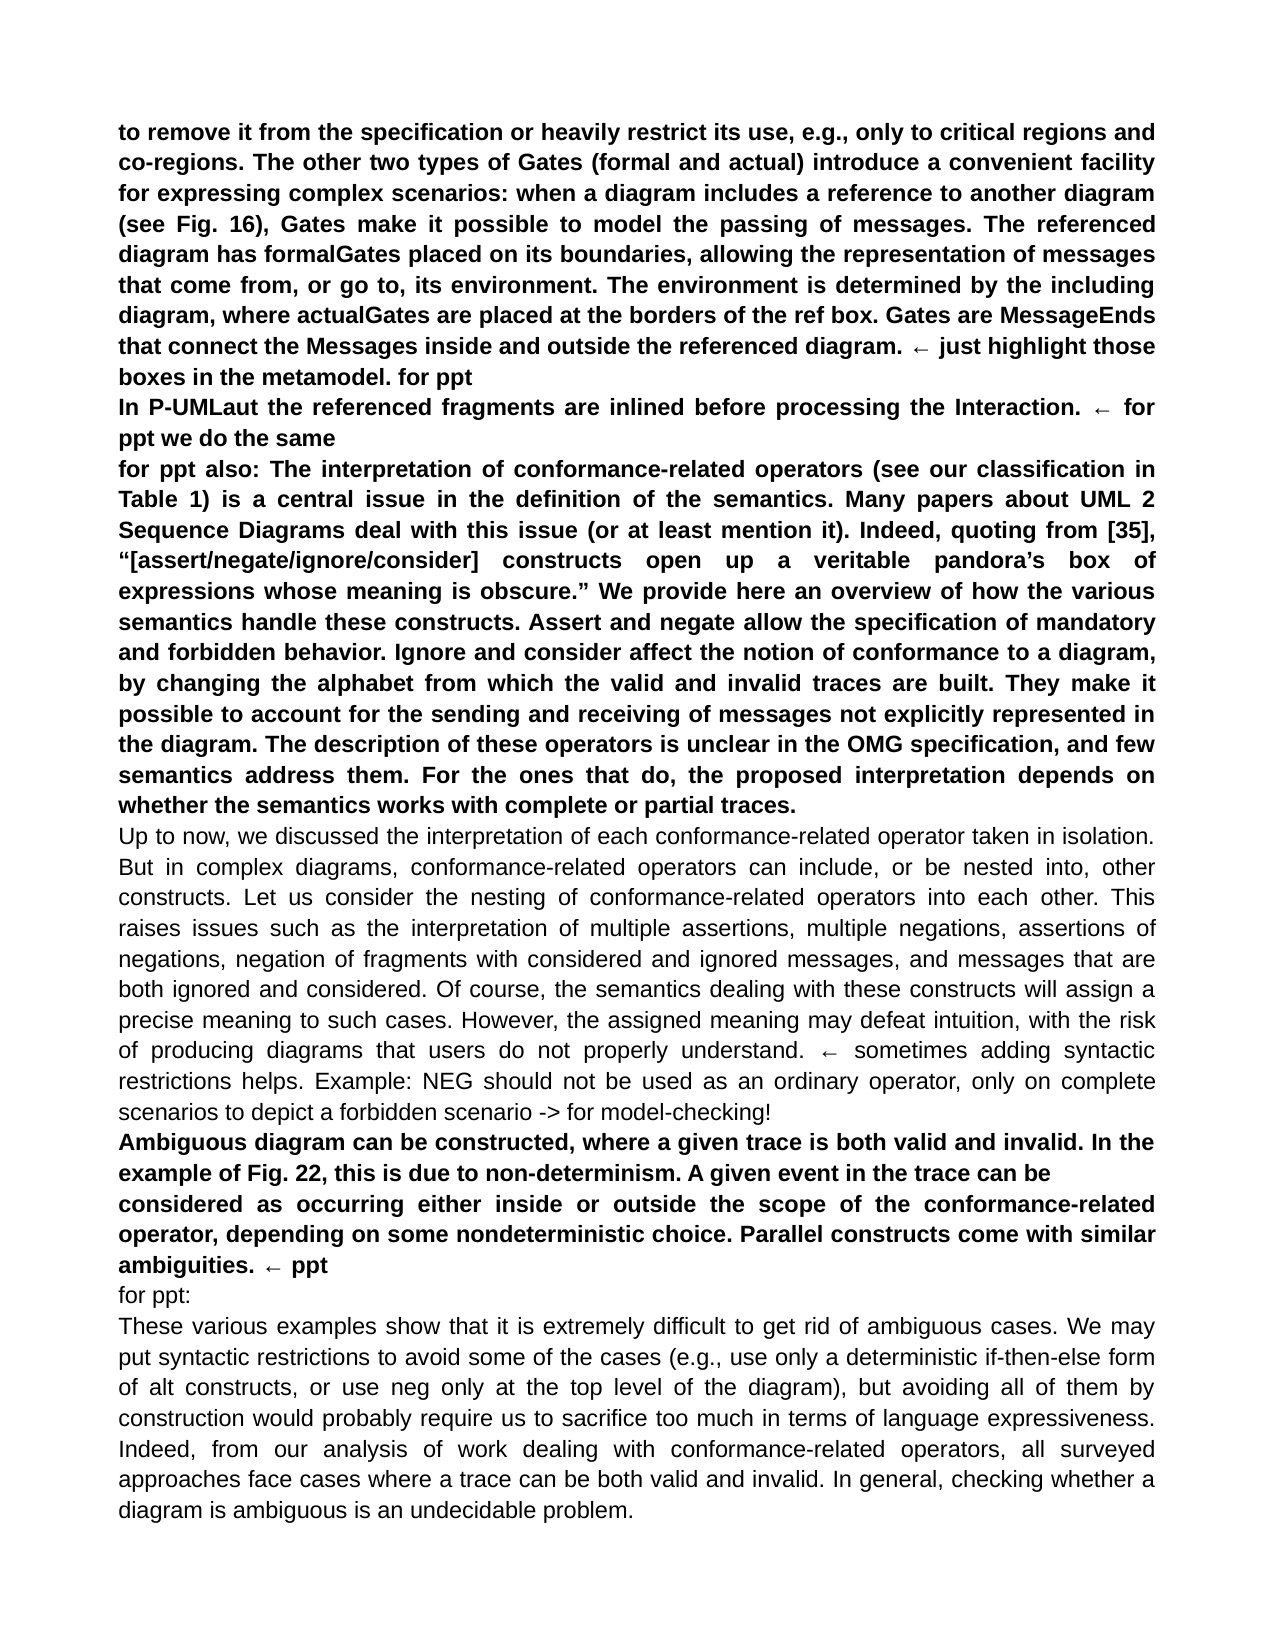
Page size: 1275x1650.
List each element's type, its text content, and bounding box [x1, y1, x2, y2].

text Up to now, we discussed the interpretation of each conformance-related operator taken in isolation. But in complex diagrams, conformance-related operators can include, or be nested into, other constructs. Let us consider the nesting of conformance-related operators into each other. This raises issues such as the interpretation of multiple assertions, multiple negations, assertions of negations, negation of fragments with considered and ignored messages, and messages that are both ignored and considered. Of course, the semantics dealing with these constructs will assign a precise meaning to such cases. However, the assigned meaning may defeat intuition, with the risk of producing diagrams that users do not properly understand. ← sometimes adding syntactic restrictions helps. Example: NEG should not be used as an ordinary operator, only on complete scenarios to depict a forbidden scenario -> for model-checking! [118, 822, 1157, 1125]
text for ppt: [118, 1282, 1157, 1309]
text These various examples show that it is extremely difficult to get rid of ambiguous cases. We may put syntactic restrictions to avoid some of the cases (e.g., use only a deterministic if-then-else form of alt constructs, or use neg only at the top level of the diagram), but avoiding all of them by construction would probably require us to sacrifice too much in terms of language expressiveness. Indeed, from our analysis of work dealing with conformance-related operators, all surveyed approaches face cases where a trace can be both valid and invalid. In general, checking whether a diagram is ambiguous is an undecidable problem. [118, 1312, 1157, 1523]
text considered as occurring either inside or outside the scope of the conformance-related operator, depending on some nondeterministic choice. Parallel constructs come with similar ambiguities. ← ppt [118, 1190, 1157, 1278]
text In P-UMLaut the referenced fragments are inlined before processing the Interaction. ← for ppt we do the same [118, 394, 1157, 451]
text for ppt also: The interpretation of conformance-related operators (see our classification in Table 1) is a central issue in the definition of the semantics. Many papers about UML 2 Sequence Diagrams deal with this issue (or at least mention it). Indeed, quoting from [35], “[assert/negate/ignore/consider] constructs open up a veritable pandora’s box of expressions whose meaning is obscure.” We provide here an overview of how the various semantics handle these constructs. Assert and negate allow the specification of mandatory and forbidden behavior. Ignore and consider affect the notion of conformance to a diagram, by changing the alphabet from which the valid and invalid traces are built. They make it possible to account for the sending and receiving of messages not explicitly represented in the diagram. The description of these operators is unclear in the OMG specification, and few semantics address them. For the ones that do, the proposed interpretation depends on whether the semantics works with complete or partial traces. [118, 455, 1157, 819]
text Ambiguous diagram can be constructed, where a given trace is both valid and invalid. In the example of Fig. 22, this is due to non-determinism. A given event in the trace can be [118, 1129, 1157, 1186]
text to remove it from the specification or heavily restrict its use, e.g., only to critical regions and co-regions. The other two types of Gates (formal and actual) introduce a convenient facility for expressing complex scenarios: when a diagram includes a reference to another diagram (see Fig. 16), Gates make it possible to model the passing of messages. The referenced diagram has formalGates placed on its boundaries, allowing the representation of messages that come from, or go to, its environment. The environment is determined by the including diagram, where actualGates are placed at the borders of the ref box. Gates are MessageEnds that connect the Messages inside and outside the referenced diagram. ← just highlight those boxes in the metamodel. for ppt [118, 118, 1157, 390]
